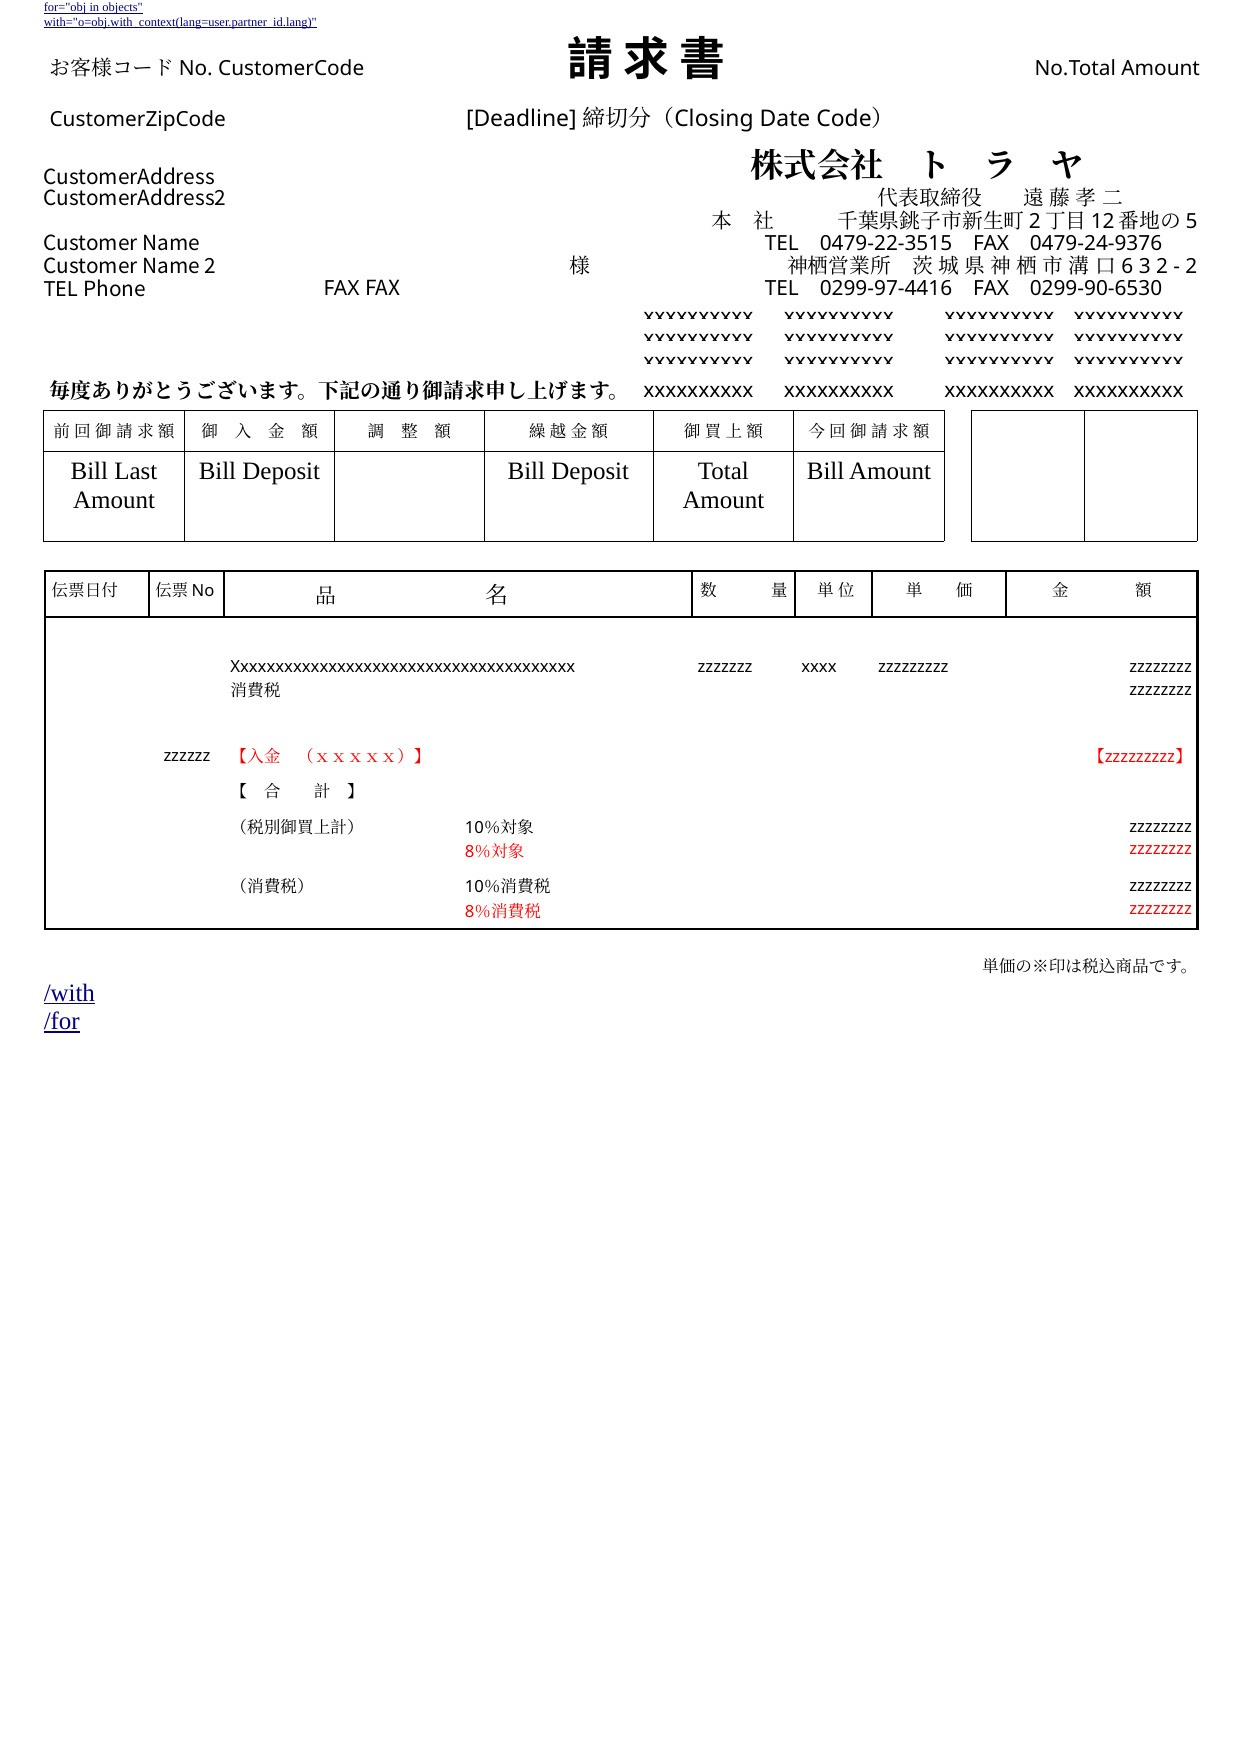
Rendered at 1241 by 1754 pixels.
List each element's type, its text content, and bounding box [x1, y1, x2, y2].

text with="o=obj.with_context(lang=user.partner_id.lang)" [43, 14, 1197, 29]
table_cell xxxxxxxxxx [784, 346, 916, 369]
table_cell [795, 773, 872, 808]
table_cell zzzzzzzz zzzzzzzz [1006, 649, 1196, 707]
table_cell xxxxxxxxxx [784, 301, 916, 324]
table_header 品 名 [225, 572, 691, 616]
table_cell Bill Last Amount [44, 452, 184, 541]
table_cell [149, 649, 224, 707]
table_header 株式会社 ト ラ ヤ [643, 144, 1197, 189]
text for="obj in objects" [43, 0, 1197, 14]
table_cell [872, 809, 1006, 868]
table_header 請 求 書 [Deadline] 締切分（Closing Date Code） [421, 30, 950, 142]
table_cell [916, 369, 944, 410]
table_header 単 価 [873, 572, 1005, 616]
table_cell Bill Deposit [185, 452, 334, 541]
table_cell [795, 809, 872, 868]
table_cell xxxxxxxxxx [1073, 369, 1197, 410]
table_cell xxxxxxxxxx [1073, 346, 1197, 369]
table_cell 【入金 （ｘｘｘｘｘ）】 [224, 738, 692, 773]
table_cell [795, 738, 872, 773]
table_cell [916, 324, 944, 346]
table_cell [692, 868, 795, 928]
table_cell [692, 738, 795, 773]
table_cell [643, 279, 729, 301]
table_cell 10％消費税 8％消費税 [459, 868, 692, 928]
table_cell 千葉県銚子市新生町2丁目12番地の5 [774, 211, 1197, 234]
table_cell Xxxxxxxxxxxxxxxxxxxxxxxxxxxxxxxxxxxxxxx 消費税 [224, 649, 692, 707]
table_header 伝票日付 [46, 572, 148, 616]
table_cell [44, 324, 338, 346]
table_cell xxxxxxxxxx [643, 324, 784, 346]
table_cell [692, 773, 795, 808]
table_cell 【zzzzzzzzz】 [1006, 738, 1196, 773]
table_header [945, 410, 971, 451]
table_cell [149, 809, 224, 868]
table_header 御 入 金 額 [185, 411, 334, 451]
table_cell [46, 868, 149, 928]
table_cell 【 合 計 】 [224, 773, 692, 808]
table_cell TEL 0299-97-4416 FAX 0299-90-6530 [730, 279, 1197, 301]
table_cell [643, 234, 729, 256]
table_cell 毎度ありがとうございます。下記の通り御請求申し上げます。 [44, 369, 643, 410]
table_cell [46, 809, 149, 868]
table_cell 本 社 [643, 211, 774, 234]
table_header 金 額 [1007, 572, 1196, 616]
table_header 御 買 上 額 [654, 411, 793, 451]
table_cell [149, 773, 224, 808]
table_cell [44, 301, 338, 324]
table_cell [945, 451, 971, 541]
table_cell Customer Name [44, 234, 643, 256]
table_cell （消費税） [224, 868, 459, 928]
table_cell [44, 211, 643, 234]
table_header [972, 411, 1084, 541]
table_cell [338, 346, 643, 369]
table_cell zzzzzzzz zzzzzzzz [1006, 868, 1196, 928]
table_cell [916, 346, 944, 369]
table_cell Total Amount [654, 452, 793, 541]
table_cell [872, 773, 1006, 808]
table_cell （税別御買上計） [224, 809, 459, 868]
table_cell xxxxxxxxxx [643, 346, 784, 369]
table_header 前 回 御 請 求 額 [44, 411, 184, 451]
table_header 伝票No [150, 572, 223, 616]
table_cell zzzzzzz [692, 649, 795, 707]
table_cell xxxx [795, 649, 872, 707]
table_cell xxxxxxxxxx [944, 369, 1073, 410]
table_cell xxxxxxxxxx [784, 324, 916, 346]
table_cell [44, 346, 338, 369]
table_cell [338, 324, 643, 346]
table_header No.Total Amount [951, 30, 1206, 142]
table_header 単 位 [796, 572, 871, 616]
table_cell [46, 773, 149, 808]
text /with [43, 978, 1197, 1006]
table_header 今 回 御 請 求 額 [794, 411, 944, 451]
table_cell [149, 868, 224, 928]
table_header [1085, 411, 1197, 541]
table_cell [795, 868, 872, 928]
table_cell [46, 738, 149, 773]
table_cell [46, 649, 149, 707]
table_header CustomerAddress [44, 144, 643, 189]
table_cell xxxxxxxxxx [944, 301, 1073, 324]
table_cell [338, 301, 643, 324]
table_cell zzzzzzzzz [872, 649, 1006, 707]
table_cell [46, 707, 1196, 737]
text /for [43, 1006, 1197, 1035]
text 単価の※印は税込商品です。 [43, 954, 1197, 978]
table_cell xxxxxxxxxx [944, 346, 1073, 369]
table_cell 10％対象 8％対象 [459, 809, 692, 868]
table_header お客様コードNo. CustomerCode CustomerZipCode [44, 30, 420, 142]
table_cell xxxxxxxxxx [944, 324, 1073, 346]
table_header 繰 越 金 額 [485, 411, 653, 451]
table_cell xxxxxxxxxx [784, 369, 916, 410]
table_cell xxxxxxxxxx [1073, 324, 1197, 346]
table_cell zzzzzz [149, 738, 224, 773]
table_cell CustomerAddress2 [44, 189, 643, 211]
table_cell [46, 618, 1196, 649]
table_cell FAX FAX [323, 279, 643, 301]
table_cell xxxxxxxxxx [643, 369, 784, 410]
table_cell Bill Amount [794, 452, 944, 541]
table_cell zzzzzzzz zzzzzzzz [1006, 809, 1196, 868]
table_header 数 量 [693, 572, 794, 616]
table_cell [335, 452, 484, 541]
table_cell [916, 301, 944, 324]
table_cell [872, 868, 1006, 928]
table_cell 様 [569, 256, 643, 279]
table_cell Bill Deposit [485, 452, 653, 541]
table_cell xxxxxxxxxx [643, 301, 784, 324]
table_cell TEL Phone [44, 279, 323, 301]
table_cell xxxxxxxxxx [1073, 301, 1197, 324]
table_cell 代表取締役 遠 藤 孝 二 [643, 189, 1197, 211]
table_cell TEL 0479-22-3515 FAX 0479-24-9376 [730, 234, 1197, 256]
table_cell 神栖営業所 茨 城 県 神 栖 市 溝 口 6 3 2 - 2 [643, 256, 1197, 279]
table_cell Customer Name 2 [44, 256, 569, 279]
table_cell [692, 809, 795, 868]
table_cell [872, 738, 1006, 773]
table_cell [1006, 773, 1196, 808]
table_header 調 整 額 [335, 411, 484, 451]
